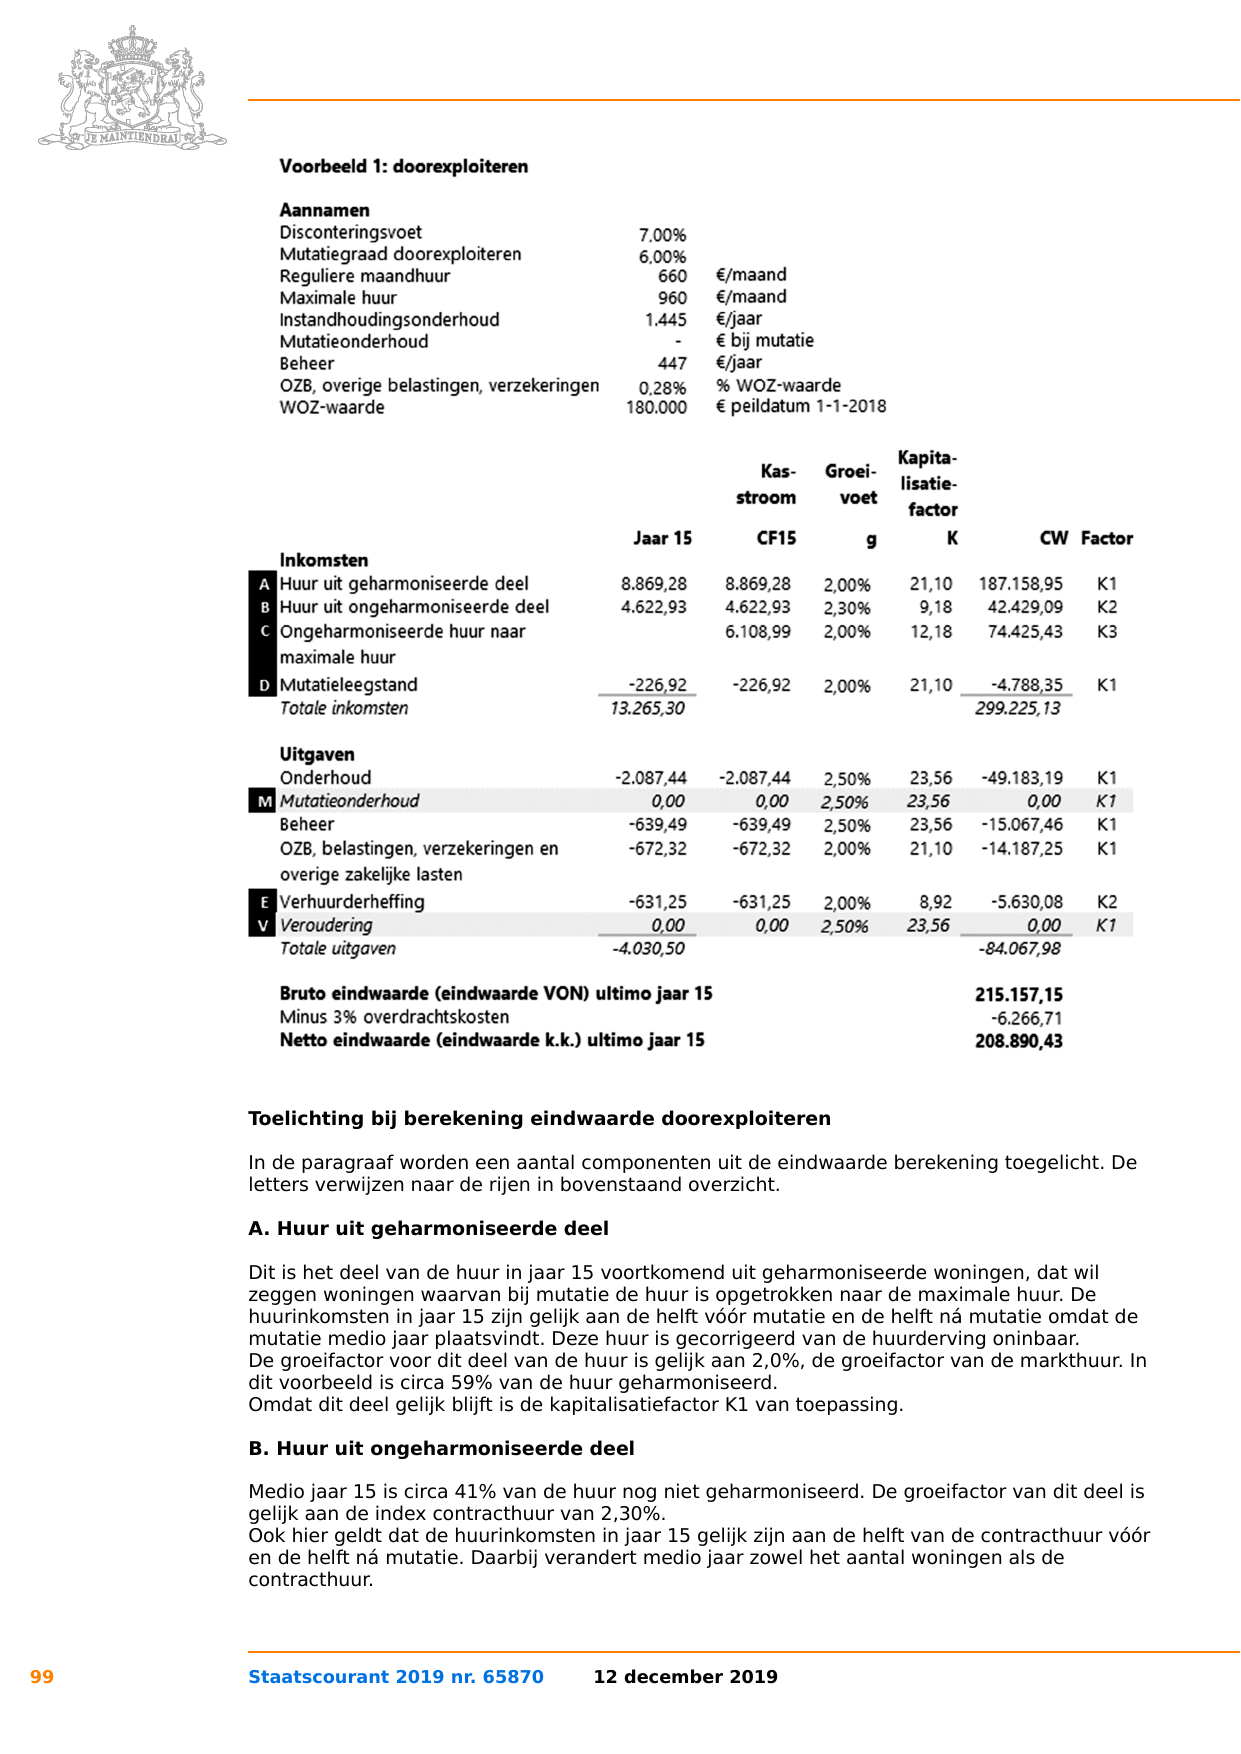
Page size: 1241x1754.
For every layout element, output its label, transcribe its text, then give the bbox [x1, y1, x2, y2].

picture [248, 155, 1134, 1065]
text Dit is het deel van de huur in jaar 15 voortkomend uit geharmoniseerde woningen, dat wil zeggen woningen waarvan bij mutatie de huur is opgetrokken naar de maximale huur. De huurinkomsten in jaar 15 zijn gelijk aan de helft vóór mutatie en de helft ná mutatie omdat de mutatie medio jaar plaatsvindt. Deze huur is gecorrigeerd van de huurderving oninbaar. [248, 1262, 1163, 1350]
subtitle Toelichting bij berekening eindwaarde doorexploiteren [248, 1108, 1163, 1130]
subtitle A. Huur uit geharmoniseerde deel [248, 1218, 1163, 1240]
picture [38, 25, 227, 150]
subtitle B. Huur uit ongeharmoniseerde deel [248, 1437, 1163, 1459]
text De groeifactor voor dit deel van de huur is gelijk aan 2,0%, de groeifactor van de markthuur. In dit voorbeeld is circa 59% van de huur geharmoniseerd. [248, 1350, 1163, 1394]
text In de paragraaf worden een aantal componenten uit de eindwaarde berekening toegelicht. De letters verwijzen naar de rijen in bovenstaand overzicht. [248, 1152, 1163, 1196]
text Omdat dit deel gelijk blijft is de kapitalisatiefactor K1 van toepassing. [248, 1394, 1163, 1416]
text Medio jaar 15 is circa 41% van de huur nog niet geharmoniseerd. De groeifactor van dit deel is gelijk aan de index contracthuur van 2,30%. [248, 1481, 1163, 1525]
text Ook hier geldt dat de huurinkomsten in jaar 15 gelijk zijn aan de helft van de contracthuur vóór en de helft ná mutatie. Daarbij verandert medio jaar zowel het aantal woningen als de contracthuur. [248, 1525, 1163, 1591]
